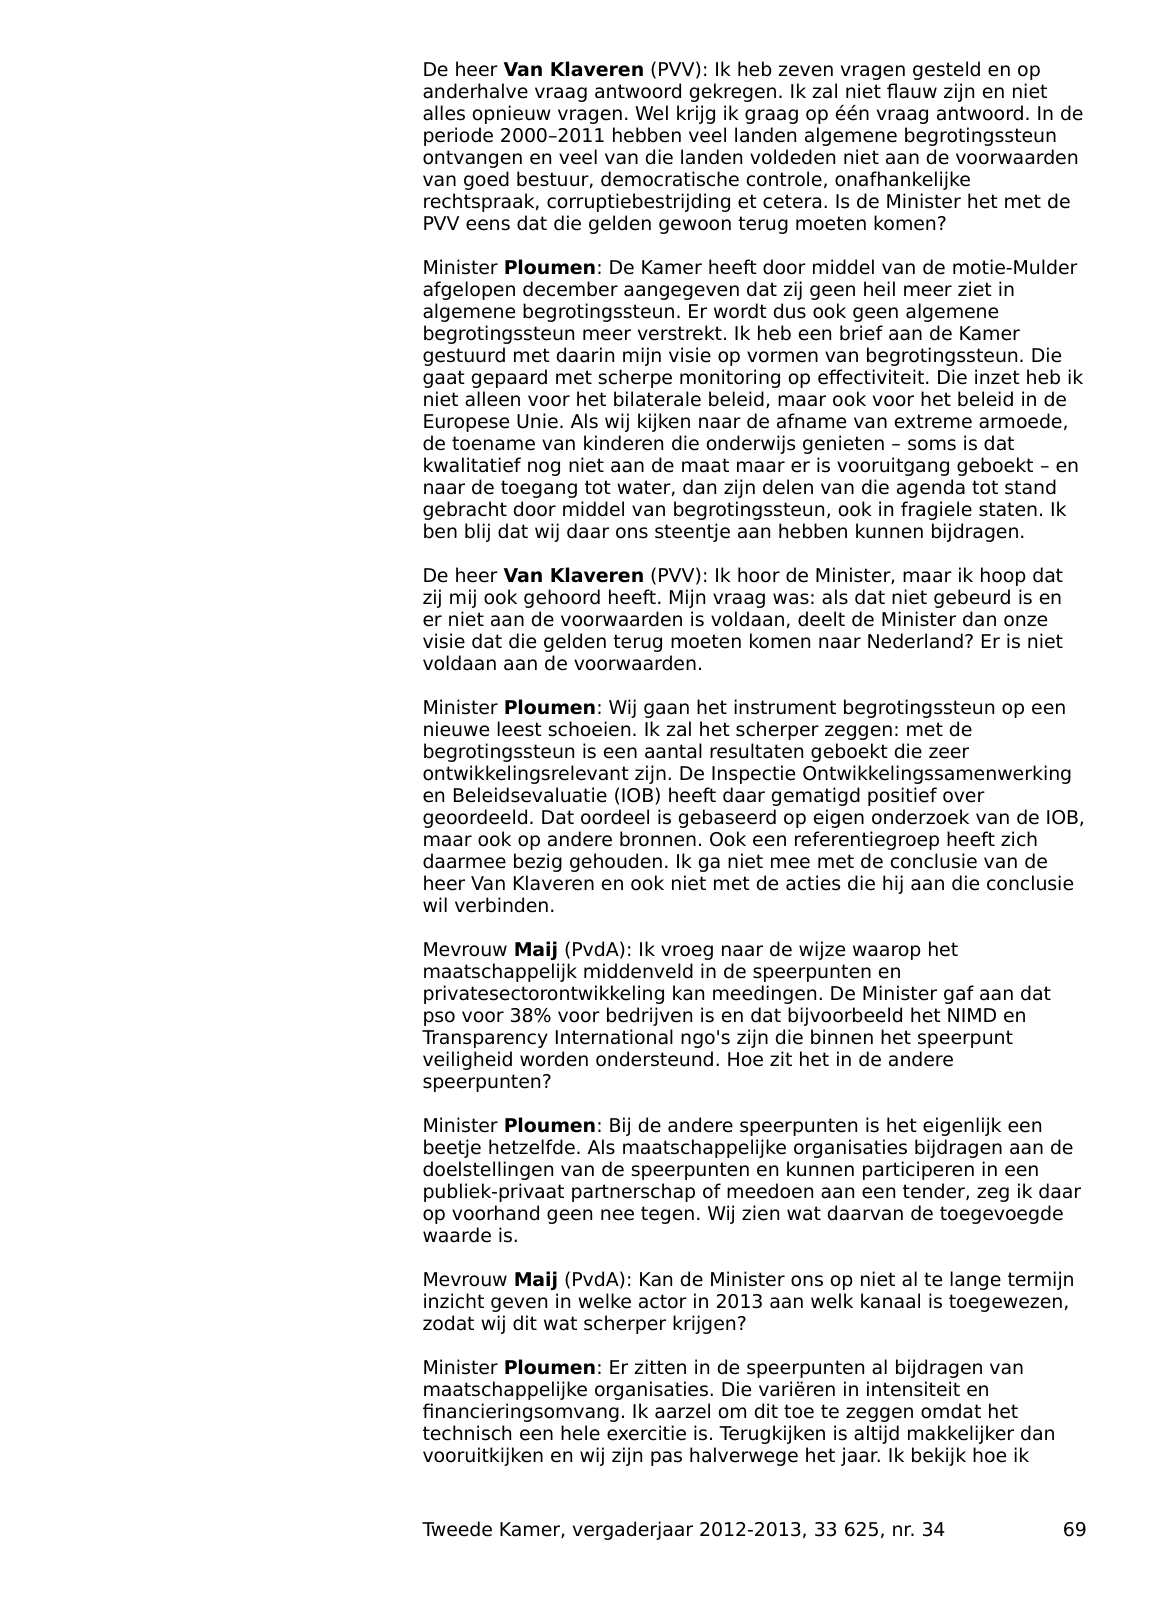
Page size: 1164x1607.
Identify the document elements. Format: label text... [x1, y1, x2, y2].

text De heer Van Klaveren (PVV): Ik heb zeven vragen gesteld en op anderhalve vraag antwoord gekregen. Ik zal niet flauw zijn en niet alles opnieuw vragen. Wel krijg ik graag op één vraag antwoord. In de periode 2000–2011 hebben veel landen algemene begrotingssteun ontvangen en veel van die landen voldeden niet aan de voorwaarden van goed bestuur, democratische controle, onafhankelijke rechtspraak, corruptiebestrijding et cetera. Is de Minister het met de PVV eens dat die gelden gewoon terug moeten komen? [422, 59, 1087, 235]
text Minister Ploumen: Wij gaan het instrument begrotingssteun op een nieuwe leest schoeien. Ik zal het scherper zeggen: met de begrotingssteun is een aantal resultaten geboekt die zeer ontwikkelingsrelevant zijn. De Inspectie Ontwikkelingssamenwerking en Beleidsevaluatie (IOB) heeft daar gematigd positief over geoordeeld. Dat oordeel is gebaseerd op eigen onderzoek van de IOB, maar ook op andere bronnen. Ook een referentiegroep heeft zich daarmee bezig gehouden. Ik ga niet mee met de conclusie van de heer Van Klaveren en ook niet met de acties die hij aan die conclusie wil verbinden. [422, 697, 1087, 917]
text Minister Ploumen: Er zitten in de speerpunten al bijdragen van maatschappelijke organisaties. Die variëren in intensiteit en financieringsomvang. Ik aarzel om dit toe te zeggen omdat het technisch een hele exercitie is. Terugkijken is altijd makkelijker dan vooruitkijken en wij zijn pas halverwege het jaar. Ik bekijk hoe ik [422, 1357, 1087, 1467]
text Mevrouw Maij (PvdA): Ik vroeg naar de wijze waarop het maatschappelijk middenveld in de speerpunten en privatesectorontwikkeling kan meedingen. De Minister gaf aan dat pso voor 38% voor bedrijven is en dat bijvoorbeeld het NIMD en Transparency International ngo's zijn die binnen het speerpunt veiligheid worden ondersteund. Hoe zit het in de andere speerpunten? [422, 939, 1087, 1093]
text De heer Van Klaveren (PVV): Ik hoor de Minister, maar ik hoop dat zij mij ook gehoord heeft. Mijn vraag was: als dat niet gebeurd is en er niet aan de voorwaarden is voldaan, deelt de Minister dan onze visie dat die gelden terug moeten komen naar Nederland? Er is niet voldaan aan de voorwaarden. [422, 565, 1087, 675]
text Mevrouw Maij (PvdA): Kan de Minister ons op niet al te lange termijn inzicht geven in welke actor in 2013 aan welk kanaal is toegewezen, zodat wij dit wat scherper krijgen? [422, 1269, 1087, 1335]
text Minister Ploumen: De Kamer heeft door middel van de motie-Mulder afgelopen december aangegeven dat zij geen heil meer ziet in algemene begrotingssteun. Er wordt dus ook geen algemene begrotingssteun meer verstrekt. Ik heb een brief aan de Kamer gestuurd met daarin mijn visie op vormen van begrotingssteun. Die gaat gepaard met scherpe monitoring op effectiviteit. Die inzet heb ik niet alleen voor het bilaterale beleid, maar ook voor het beleid in de Europese Unie. Als wij kijken naar de afname van extreme armoede, de toename van kinderen die onderwijs genieten – soms is dat kwalitatief nog niet aan de maat maar er is vooruitgang geboekt – en naar de toegang tot water, dan zijn delen van die agenda tot stand gebracht door middel van begrotingssteun, ook in fragiele staten. Ik ben blij dat wij daar ons steentje aan hebben kunnen bijdragen. [422, 257, 1087, 543]
text Minister Ploumen: Bij de andere speerpunten is het eigenlijk een beetje hetzelfde. Als maatschappelijke organisaties bijdragen aan de doelstellingen van de speerpunten en kunnen participeren in een publiek-privaat partnerschap of meedoen aan een tender, zeg ik daar op voorhand geen nee tegen. Wij zien wat daarvan de toegevoegde waarde is. [422, 1115, 1087, 1247]
